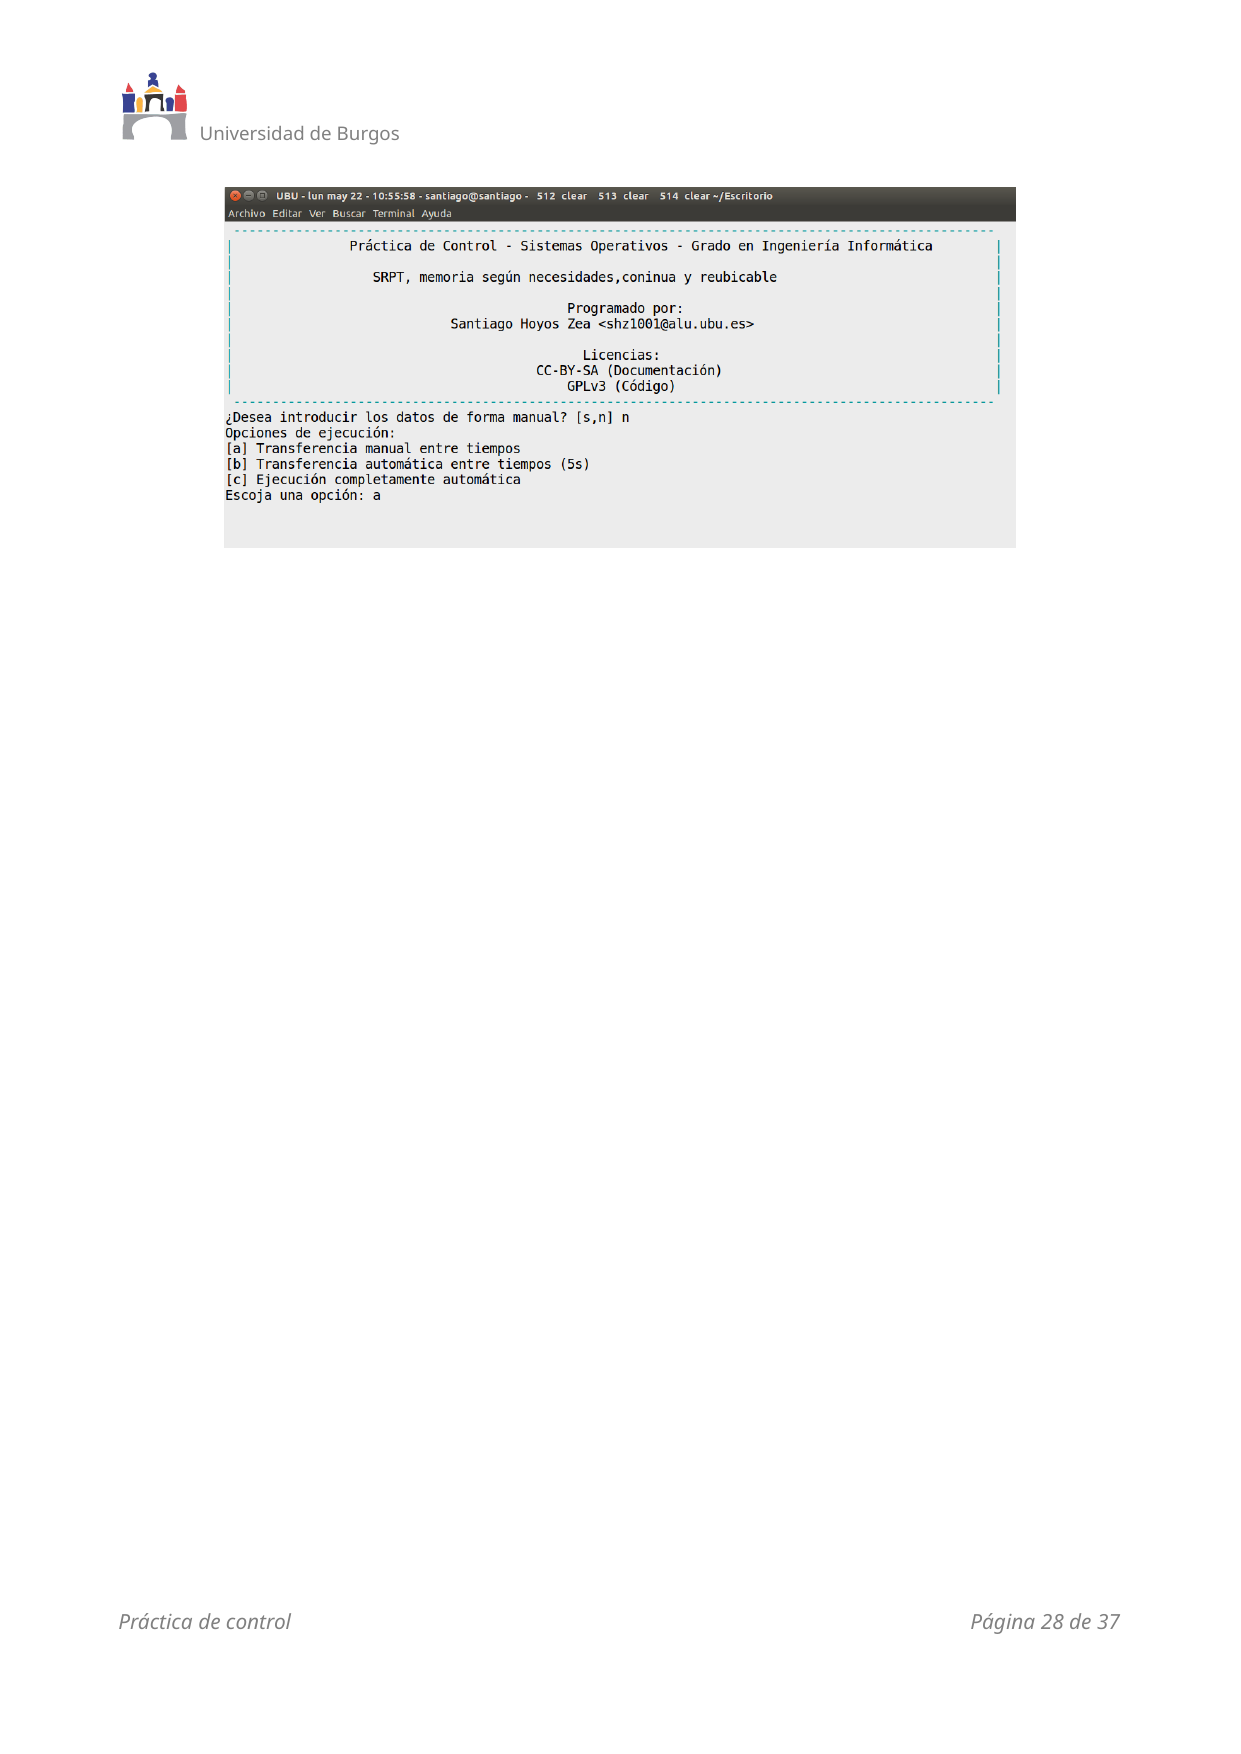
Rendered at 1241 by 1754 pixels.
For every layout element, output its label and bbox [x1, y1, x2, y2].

picture [224, 187, 524, 548]
picture [117, 72, 189, 142]
